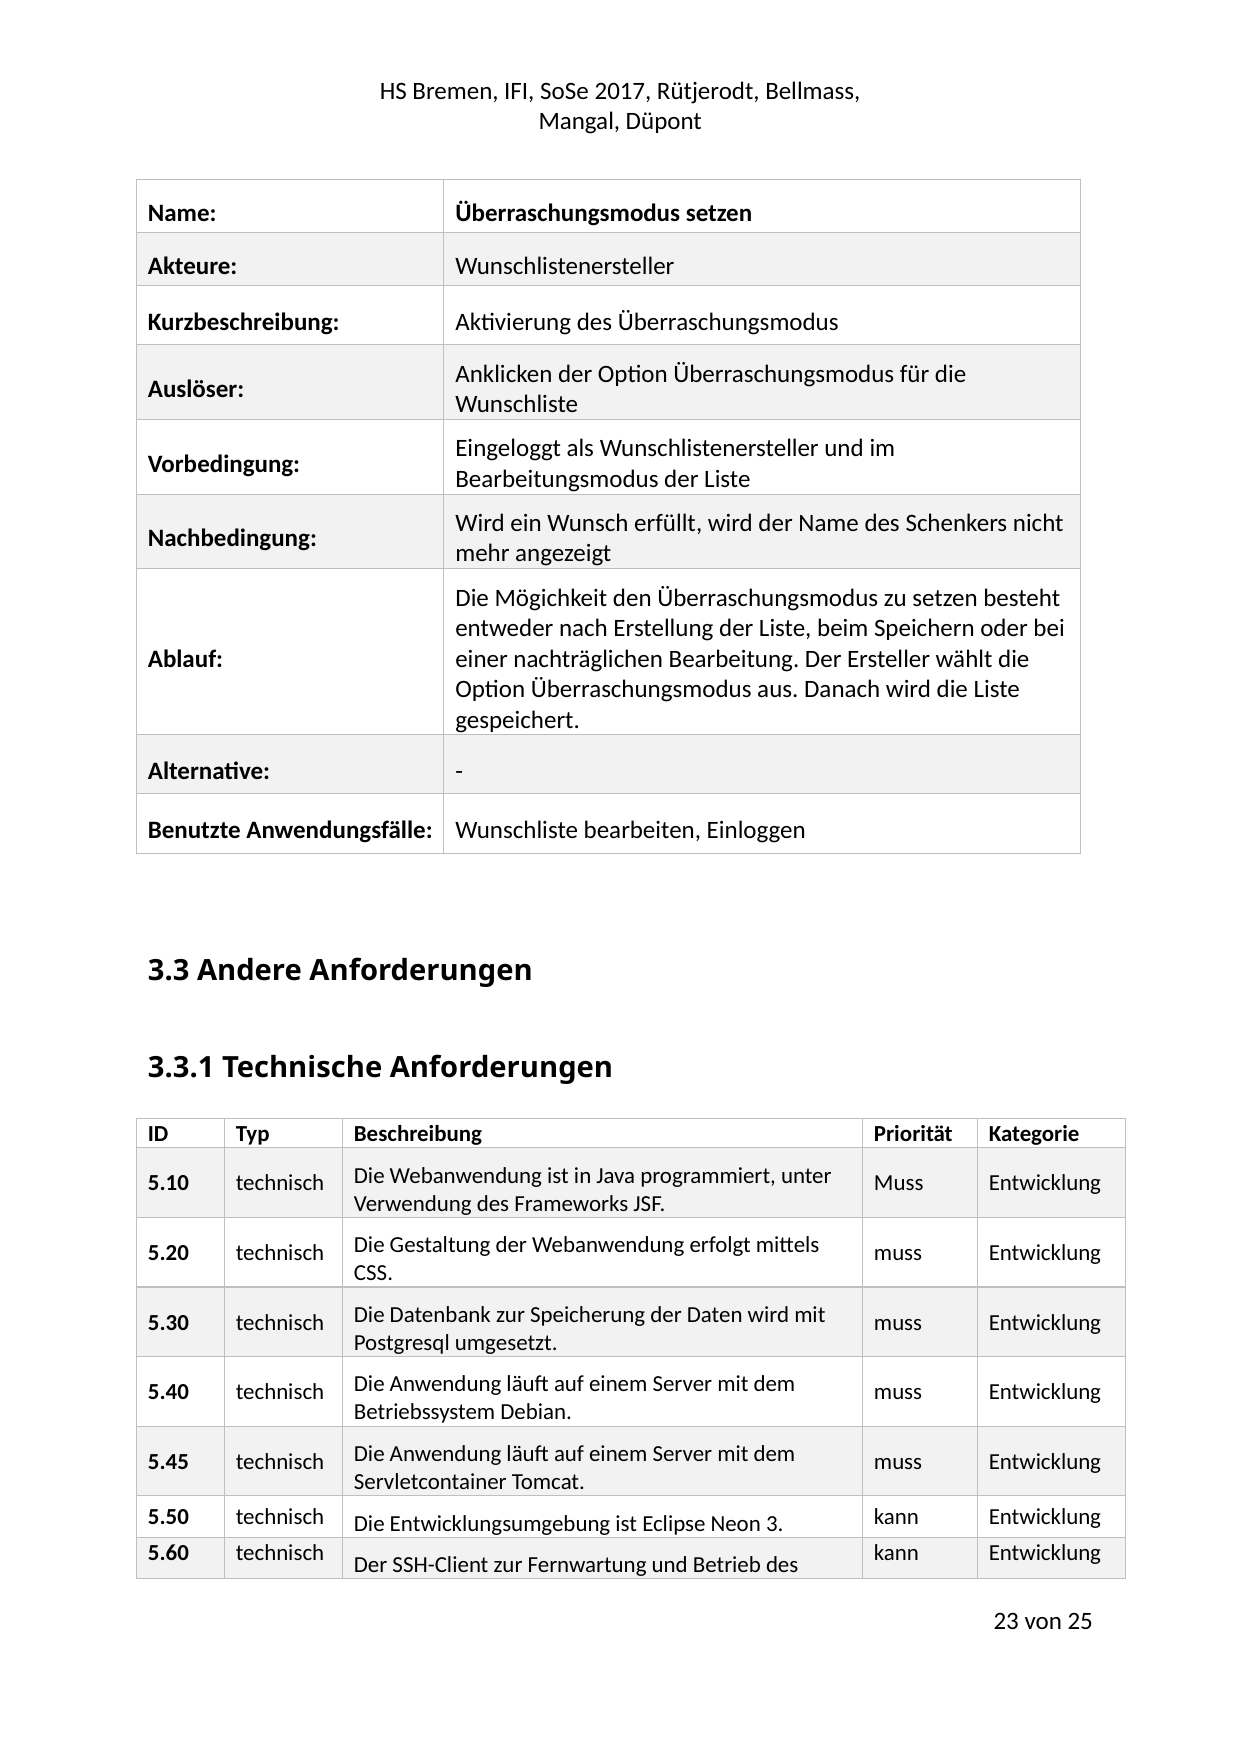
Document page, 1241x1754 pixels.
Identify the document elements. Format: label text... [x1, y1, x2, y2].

table_cell Entwicklung [978, 1357, 1125, 1426]
table_cell Entwicklung [978, 1538, 1125, 1578]
table_cell Entwicklung [978, 1288, 1125, 1356]
table_cell Anklicken der Option Überraschungsmodus für die Wunschliste [444, 345, 1080, 419]
table_header Priorität [863, 1119, 977, 1147]
table_cell Akteure: [137, 233, 443, 285]
table_cell Die Entwicklungsumgebung ist Eclipse Neon 3. [343, 1496, 862, 1537]
table_cell 5.40 [137, 1357, 224, 1426]
table_cell Der SSH-Client zur Fernwartung und Betrieb des [343, 1538, 862, 1578]
table_cell Die Gestaltung der Webanwendung erfolgt mittels CSS. [343, 1218, 862, 1286]
table_cell Die Mögichkeit den Überraschungsmodus zu setzen besteht entweder nach Erstellung der Liste, beim Speichern oder bei einer nachträglichen Bearbeitung. Der Ersteller wählt die Option Überraschungsmodus aus. Danach wird die Liste gespeichert. [444, 569, 1080, 734]
table_cell technisch [225, 1538, 342, 1578]
table_cell Die Datenbank zur Speicherung der Daten wird mit Postgresql umgesetzt. [343, 1288, 862, 1356]
table_cell Die Anwendung läuft auf einem Server mit dem Servletcontainer Tomcat. [343, 1427, 862, 1495]
table_cell 5.20 [137, 1218, 224, 1286]
table_cell technisch [225, 1218, 342, 1286]
table_cell Nachbedingung: [137, 495, 443, 568]
table_cell kann [863, 1538, 977, 1578]
table_cell Entwicklung [978, 1218, 1125, 1286]
subtitle 3.3 Andere Anforderungen [148, 949, 1093, 989]
table_cell Die Webanwendung ist in Java programmiert, unter Verwendung des Frameworks JSF. [343, 1148, 862, 1217]
table_cell Ablauf: [137, 569, 443, 734]
table_header Beschreibung [343, 1119, 862, 1147]
table_cell muss [863, 1427, 977, 1495]
table_cell technisch [225, 1427, 342, 1495]
table_cell Auslöser: [137, 345, 443, 419]
table_header Typ [225, 1119, 342, 1147]
table_cell technisch [225, 1288, 342, 1356]
table_cell kann [863, 1496, 977, 1537]
table_cell Aktivierung des Überraschungsmodus [444, 286, 1080, 344]
table_cell Wird ein Wunsch erfüllt, wird der Name des Schenkers nicht mehr angezeigt [444, 495, 1080, 568]
table_cell technisch [225, 1357, 342, 1426]
table_cell Die Anwendung läuft auf einem Server mit dem Betriebssystem Debian. [343, 1357, 862, 1426]
table_cell Eingeloggt als Wunschlistenersteller und im Bearbeitungsmodus der Liste [444, 420, 1080, 493]
table_cell Wunschlistenersteller [444, 233, 1080, 285]
table_cell muss [863, 1218, 977, 1286]
table_cell Benutzte Anwendungsfälle: [137, 794, 443, 852]
table_cell 5.50 [137, 1496, 224, 1537]
table_cell 5.45 [137, 1427, 224, 1495]
table_cell Wunschliste bearbeiten, Einloggen [444, 794, 1080, 852]
table_cell Entwicklung [978, 1496, 1125, 1537]
table_cell - [444, 735, 1080, 793]
table_header Name: [137, 180, 443, 232]
table_cell Kurzbeschreibung: [137, 286, 443, 344]
table_header ID [137, 1119, 224, 1147]
table_cell Alternative: [137, 735, 443, 793]
table_cell 5.60 [137, 1538, 224, 1578]
table_cell muss [863, 1288, 977, 1356]
table_cell 5.10 [137, 1148, 224, 1217]
table_cell Entwicklung [978, 1427, 1125, 1495]
table_cell Entwicklung [978, 1148, 1125, 1217]
table_cell Vorbedingung: [137, 420, 443, 493]
subtitle 3.3.1 Technische Anforderungen [148, 1046, 1093, 1086]
table_header Kategorie [978, 1119, 1125, 1147]
table_header Überraschungsmodus setzen [444, 180, 1080, 232]
table_cell muss [863, 1357, 977, 1426]
table_cell 5.30 [137, 1288, 224, 1356]
table_cell Muss [863, 1148, 977, 1217]
table_cell technisch [225, 1496, 342, 1537]
table_cell technisch [225, 1148, 342, 1217]
